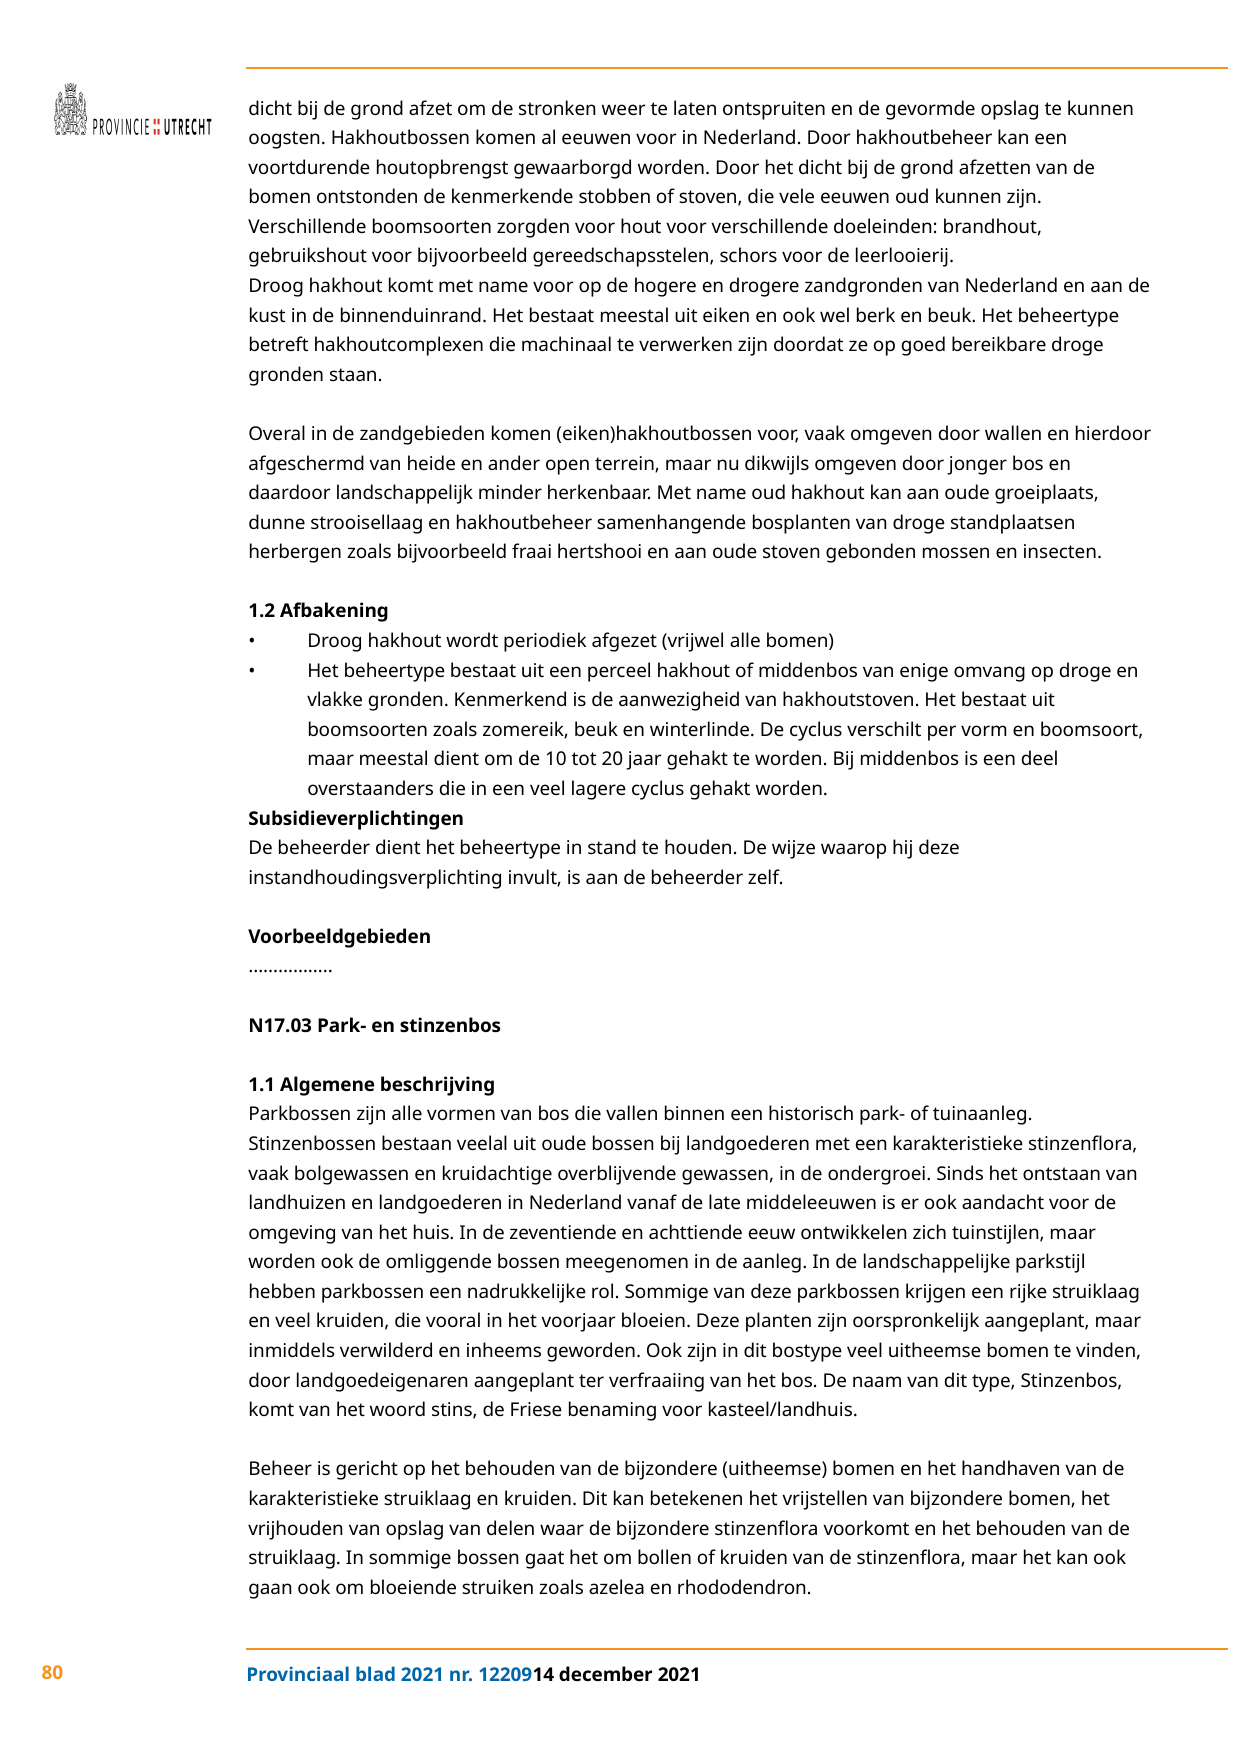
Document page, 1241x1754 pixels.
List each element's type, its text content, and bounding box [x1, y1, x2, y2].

text Beheer is gericht op het behouden van de bijzondere (uitheemse) bomen en het handhaven van de karakteristieke struiklaag en kruiden. Dit kan betekenen het vrijstellen van bijzondere bomen, het vrijhouden van opslag van delen waar de bijzondere stinzenflora voorkomt en het behouden van de struiklaag. In sommige bossen gaat het om bollen of kruiden van de stinzenflora, maar het kan ook gaan ook om bloeiende struiken zoals azelea en rhododendron. [248, 1456, 1152, 1600]
text …………….. [248, 953, 1152, 978]
list Droog hakhout wordt periodiek afgezet (vrijwel alle bomen) [248, 627, 1152, 653]
text Subsidieverplichtingen [248, 805, 1152, 831]
text 1.1 Algemene beschrijving [248, 1071, 1152, 1097]
text Overal in de zandgebieden komen (eiken)hakhoutbossen voor, vaak omgeven door wallen en hierdoor afgeschermd van heide en ander open terrein, maar nu dikwijls omgeven door jonger bos en daardoor landschappelijk minder herkenbaar. Met name oud hakhout kan aan oude groeiplaats, dunne strooisellaag en hakhoutbeheer samenhangende bosplanten van droge standplaatsen herbergen zoals bijvoorbeeld fraai hertshooi en aan oude stoven gebonden mossen en insecten. [248, 420, 1152, 564]
text Parkbossen zijn alle vormen van bos die vallen binnen een historisch park- of tuinaanleg. Stinzenbossen bestaan veelal uit oude bossen bij landgoederen met een karakteristieke stinzenflora, vaak bolgewassen en kruidachtige overblijvende gewassen, in de ondergroei. Sinds het ontstaan van landhuizen en landgoederen in Nederland vanaf de late middeleeuwen is er ook aandacht voor de omgeving van het huis. In de zeventiende en achttiende eeuw ontwikkelen zich tuinstijlen, maar worden ook de omliggende bossen meegenomen in de aanleg. In de landschappelijke parkstijl hebben parkbossen een nadrukkelijke rol. Sommige van deze parkbossen krijgen een rijke struiklaag en veel kruiden, die vooral in het voorjaar bloeien. Deze planten zijn oorspronkelijk aangeplant, maar inmiddels verwilderd en inheems geworden. Ook zijn in dit bostype veel uitheemse bomen te vinden, door landgoedeigenaren aangeplant ter verfraaiing van het bos. De naam van dit type, Stinzenbos, komt van het woord stins, de Friese benaming voor kasteel/landhuis. [248, 1101, 1152, 1422]
text dicht bij de grond afzet om de stronken weer te laten ontspruiten en de gevormde opslag te kunnen oogsten. Hakhoutbossen komen al eeuwen voor in Nederland. Door hakhoutbeheer kan een voortdurende houtopbrengst gewaarborgd worden. Door het dicht bij de grond afzetten van de bomen ontstonden de kenmerkende stobben of stoven, die vele eeuwen oud kunnen zijn. Verschillende boomsoorten zorgden voor hout voor verschillende doeleinden: brandhout, gebruikshout voor bijvoorbeeld gereedschapsstelen, schors voor de leerlooierij. [248, 95, 1152, 268]
list Het beheertype bestaat uit een perceel hakhout of middenbos van enige omvang op droge en vlakke gronden. Kenmerkend is de aanwezigheid van hakhoutstoven. Het bestaat uit boomsoorten zoals zomereik, beuk en winterlinde. De cyclus verschilt per vorm en boomsoort, maar meestal dient om de 10 tot 20 jaar gehakt te worden. Bij middenbos is een deel overstaanders die in een veel lagere cyclus gehakt worden. [248, 657, 1152, 801]
text De beheerder dient het beheertype in stand te houden. De wijze waarop hij deze instandhoudingsverplichting invult, is aan de beheerder zelf. [248, 834, 1152, 890]
text 1.2 Afbakening [248, 598, 1152, 623]
text Droog hakhout komt met name voor op de hogere en drogere zandgronden van Nederland en aan de kust in de binnenduinrand. Het bestaat meestal uit eiken en ook wel berk en beuk. Het beheertype betreft hakhoutcomplexen die machinaal te verwerken zijn doordat ze op goed bereikbare droge gronden staan. [248, 272, 1152, 387]
picture [41, 47, 231, 172]
text Voorbeeldgebieden [248, 923, 1152, 949]
text N17.03 Park- en stinzenbos [248, 1012, 1152, 1038]
